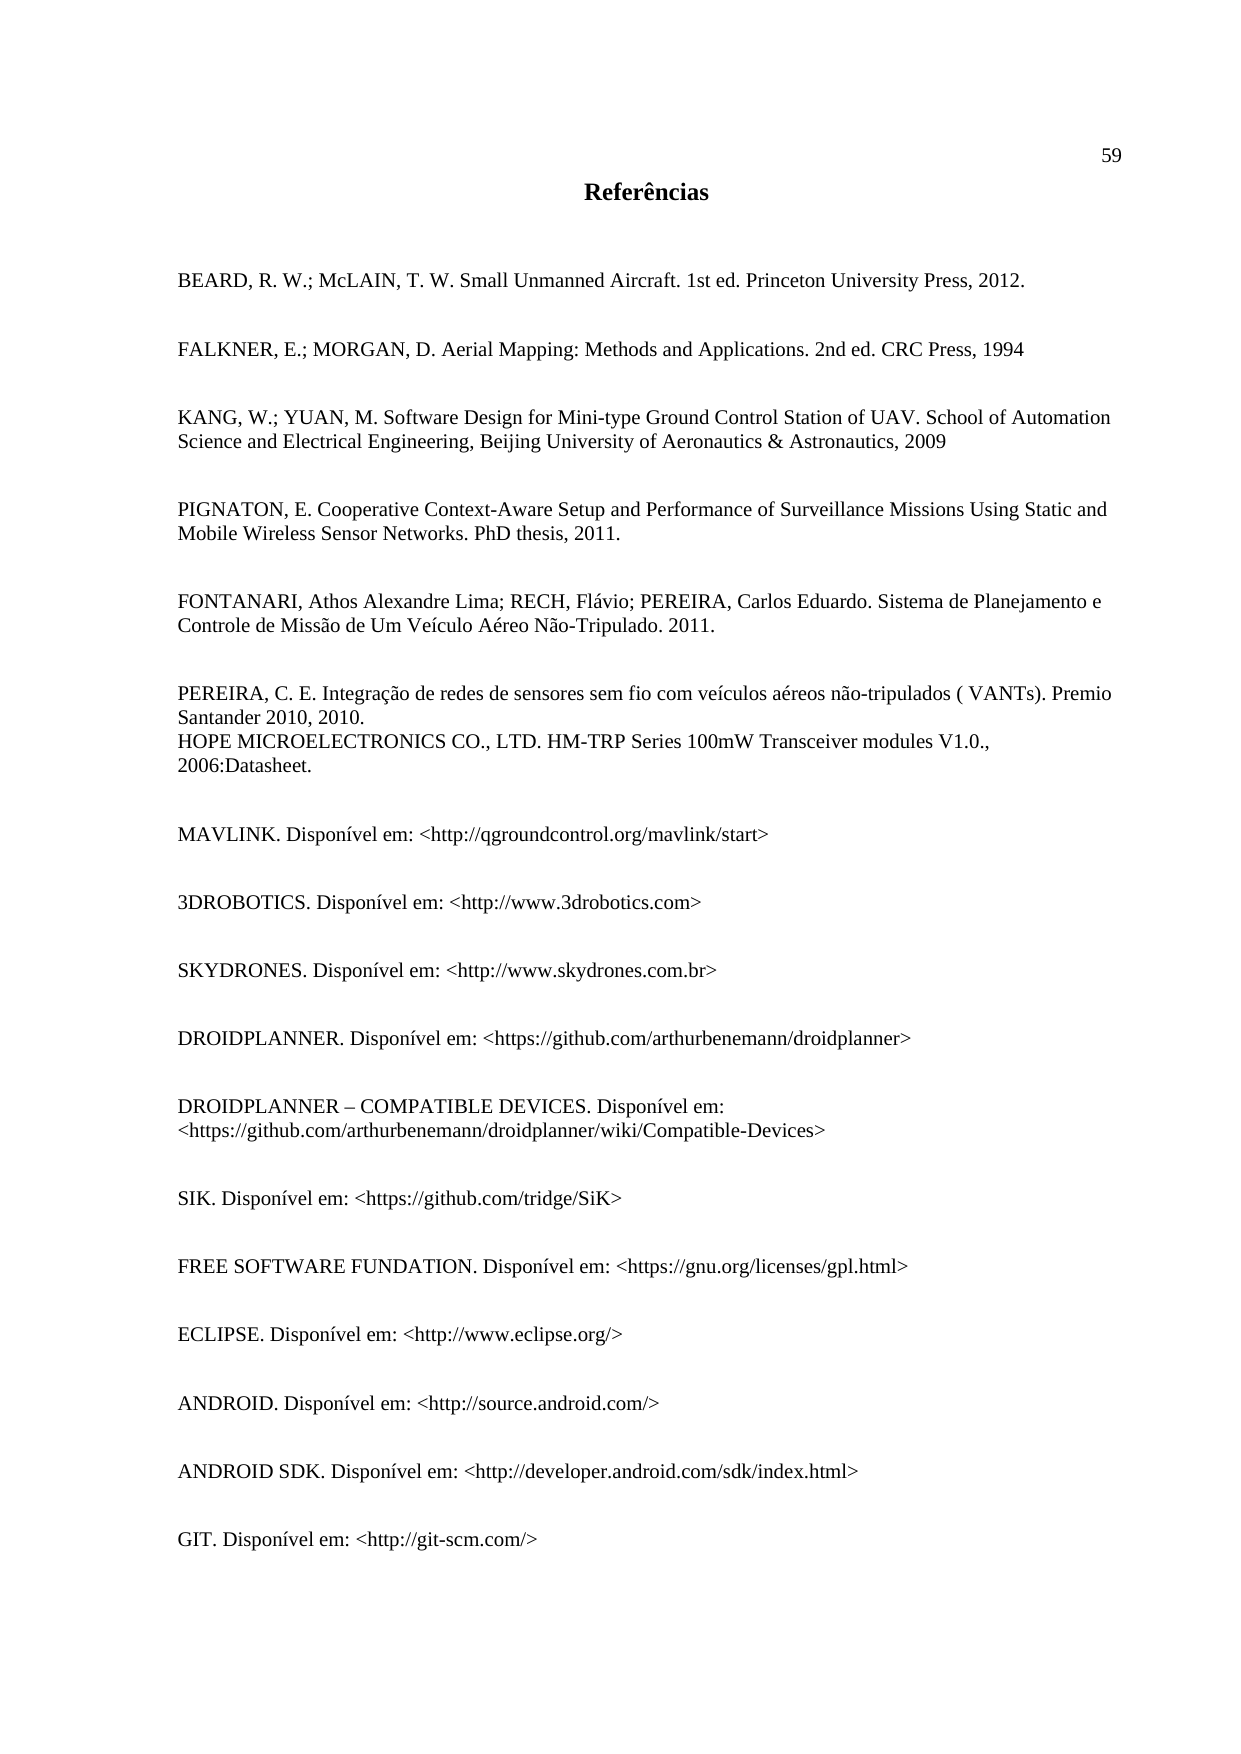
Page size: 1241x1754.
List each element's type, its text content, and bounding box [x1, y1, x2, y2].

text SIK. Disponível em: <https://github.com/tridge/SiK> [177, 1186, 1122, 1210]
text DROIDPLANNER – COMPATIBLE DEVICES. Disponível em: <https://github.com/arthurbenemann/droidplanner/wiki/Compatible-Devices> [177, 1094, 1122, 1142]
text PEREIRA, C. E. Integração de redes de sensores sem fio com veículos aéreos não-tripulados ( VANTs). Premio Santander 2010, 2010. HOPE MICROELECTRONICS CO., LTD. HM-TRP Series 100mW Transceiver modules V1.0., 2006:Datasheet. [177, 681, 1122, 777]
text BEARD, R. W.; McLAIN, T. W. Small Unmanned Aircraft. 1st ed. Princeton University Press, 2012. [177, 268, 1122, 292]
text 3DROBOTICS. Disponível em: <http://www.3drobotics.com> [177, 889, 1122, 914]
text ECLIPSE. Disponível em: <http://www.eclipse.org/> [177, 1322, 1122, 1346]
text FALKNER, E.; MORGAN, D. Aerial Mapping: Methods and Applications. 2nd ed. CRC Press, 1994 [177, 336, 1122, 361]
text FONTANARI, Athos Alexandre Lima; RECH, Flávio; PEREIRA, Carlos Eduardo. Sistema de Planejamento e Controle de Missão de Um Veículo Aéreo Não-Tripulado. 2011. [177, 589, 1122, 637]
text ANDROID SDK. Disponível em: <http://developer.android.com/sdk/index.html> [177, 1459, 1122, 1483]
text PIGNATON, E. Cooperative Context-Aware Setup and Performance of Surveillance Missions Using Static and Mobile Wireless Sensor Networks. PhD thesis, 2011. [177, 497, 1122, 545]
subtitle Referências [177, 177, 1122, 206]
text ANDROID. Disponível em: <http://source.android.com/> [177, 1391, 1122, 1414]
text MAVLINK. Disponível em: <http://qgroundcontrol.org/mavlink/start> [177, 821, 1122, 846]
text SKYDRONES. Disponível em: <http://www.skydrones.com.br> [177, 958, 1122, 982]
text FREE SOFTWARE FUNDATION. Disponível em: <https://gnu.org/licenses/gpl.html> [177, 1254, 1122, 1278]
text KANG, W.; YUAN, M. Software Design for Mini-type Ground Control Station of UAV. School of Automation Science and Electrical Engineering, Beijing University of Aeronautics & Astronautics, 2009 [177, 404, 1122, 453]
text GIT. Disponível em: <http://git-scm.com/> [177, 1527, 1122, 1551]
text DROIDPLANNER. Disponível em: <https://github.com/arthurbenemann/droidplanner> [177, 1026, 1122, 1050]
